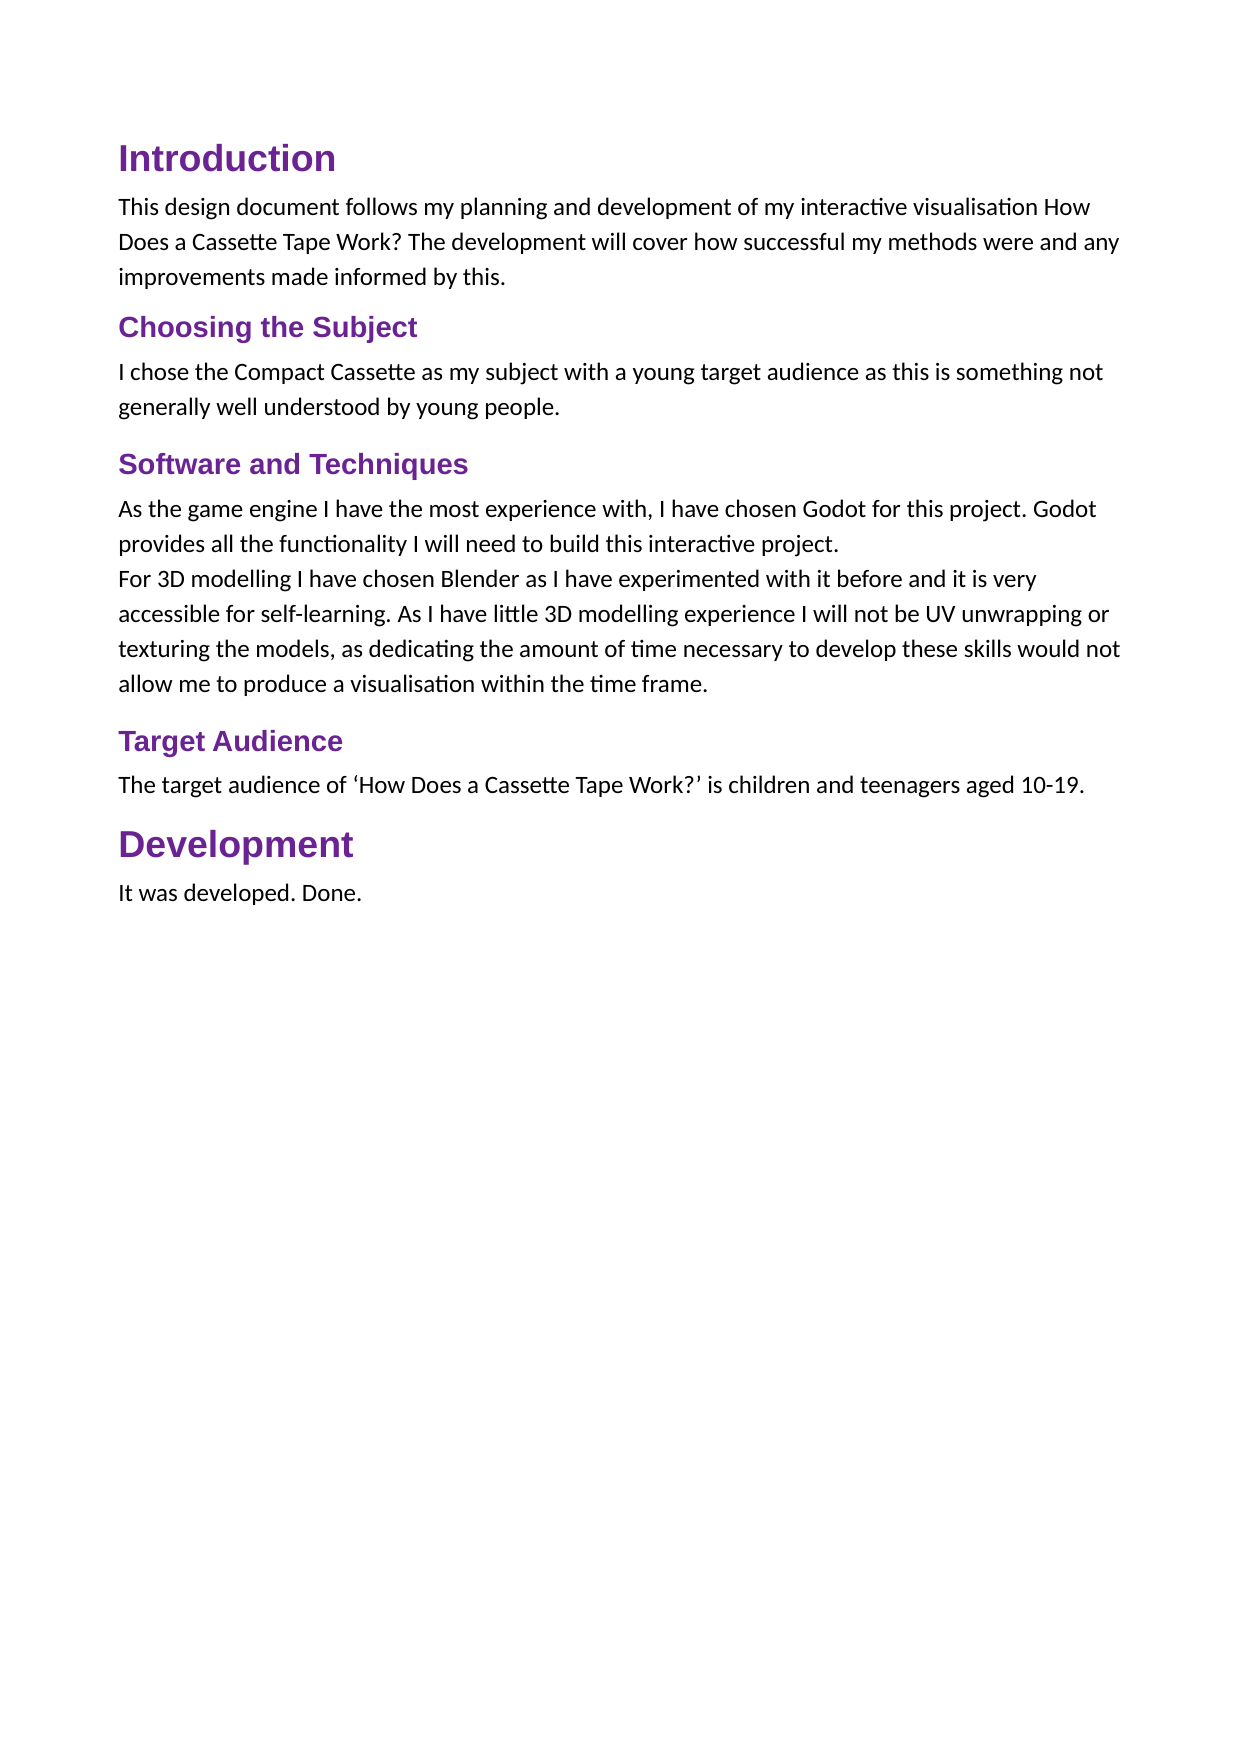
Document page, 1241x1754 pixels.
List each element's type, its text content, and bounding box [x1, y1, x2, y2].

text I chose the Compact Cassette as my subject with a young target audience as this is something not generally well understood by young people. [118, 356, 1122, 421]
subtitle Software and Techniques [118, 447, 1122, 480]
text For 3D modelling I have chosen Blender as I have experimented with it before and it is very accessible for self-learning. As I have little 3D modelling experience I will not be UV unwrapping or texturing the models, as dedicating the amount of time necessary to develop these skills would not allow me to produce a visualisation within the time frame. [118, 563, 1122, 698]
text The target audience of ‘How Does a Cassette Tape Work?’ is children and teenagers aged 10-19. [118, 769, 1122, 800]
subtitle Choosing the Subject [118, 311, 1122, 344]
subtitle Introduction [118, 136, 1122, 179]
subtitle Target Audience [118, 723, 1122, 757]
text As the game engine I have the most experience with, I have chosen Godot for this project. Godot provides all the functionality I will need to build this interactive project. [118, 493, 1122, 558]
subtitle Development [118, 822, 1122, 865]
text This design document follows my planning and development of my interactive visualisation How Does a Cassette Tape Work? The development will cover how successful my methods were and any improvements made informed by this. [118, 191, 1122, 291]
text It was developed. Done. [118, 877, 1122, 908]
